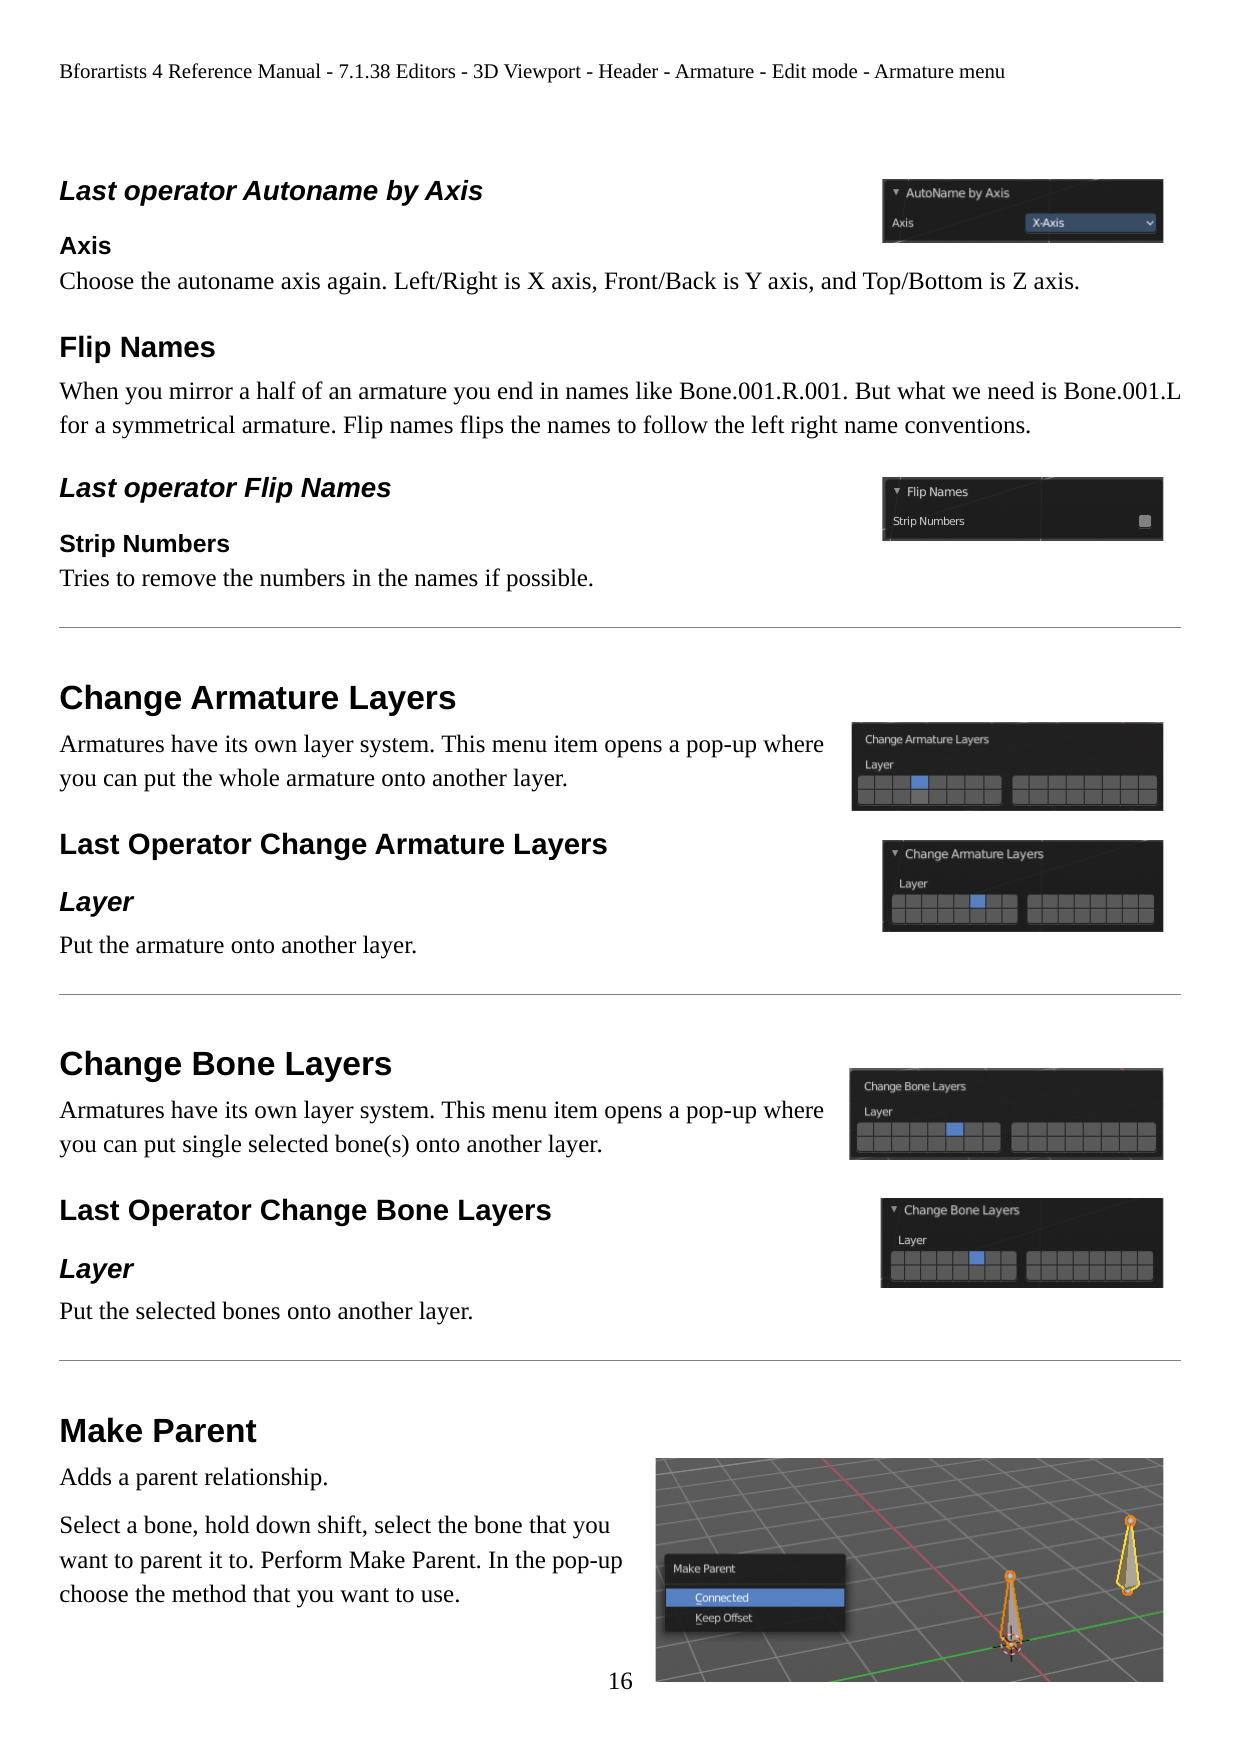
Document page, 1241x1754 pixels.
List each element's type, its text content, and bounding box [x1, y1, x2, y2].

subtitle [1164, 1252, 1181, 1284]
subtitle [1164, 886, 1181, 917]
picture [882, 179, 1164, 243]
picture [880, 1198, 1164, 1288]
text Armatures have its own layer system. This menu item opens a pop-up where you can put the whole armature onto another layer. [59, 729, 851, 792]
text Put the armature onto another layer. [59, 930, 1181, 959]
subtitle Last Operator Change Armature Layers [59, 827, 1181, 861]
subtitle Flip Names [59, 329, 1181, 363]
subtitle Last Operator Change Bone Layers [59, 1193, 1181, 1227]
picture [655, 1458, 1164, 1682]
text Put the selected bones onto another layer. [59, 1296, 1181, 1325]
picture [882, 840, 1164, 932]
picture [851, 722, 1164, 811]
text Select a bone, hold down shift, select the bone that you want to parent it to. Perform Make Parent. In the pop-up choose the method that you want to use. [59, 1511, 655, 1608]
text Choose the autoname axis again. Left/Right is X axis, Front/Back is Y axis, and Top/Bottom is Z axis. [59, 266, 1181, 294]
picture [882, 477, 1164, 541]
subtitle Last operator Autoname by Axis [59, 174, 1181, 206]
subtitle Last operator Flip Names [59, 472, 1181, 504]
subtitle Layer [59, 886, 882, 917]
subtitle Change Bone Layers [59, 1044, 1181, 1083]
subtitle Layer [59, 1252, 880, 1284]
picture [849, 1068, 1164, 1160]
subtitle Change Armature Layers [59, 677, 1181, 716]
subtitle Axis [59, 231, 1181, 259]
text When you mirror a half of an armature you end in names like Bone.001.R.001. But what we need is Bone.001.L for a symmetrical armature. Flip names flips the names to follow the left right name conventions. [59, 376, 1181, 439]
subtitle Strip Numbers [59, 529, 1181, 557]
text Armatures have its own layer system. This menu item opens a pop-up where you can put single selected bone(s) onto another layer. [59, 1095, 849, 1158]
subtitle Make Parent [59, 1410, 1181, 1449]
text Tries to remove the numbers in the names if possible. [59, 563, 1181, 592]
text Adds a parent relationship. [59, 1462, 655, 1490]
